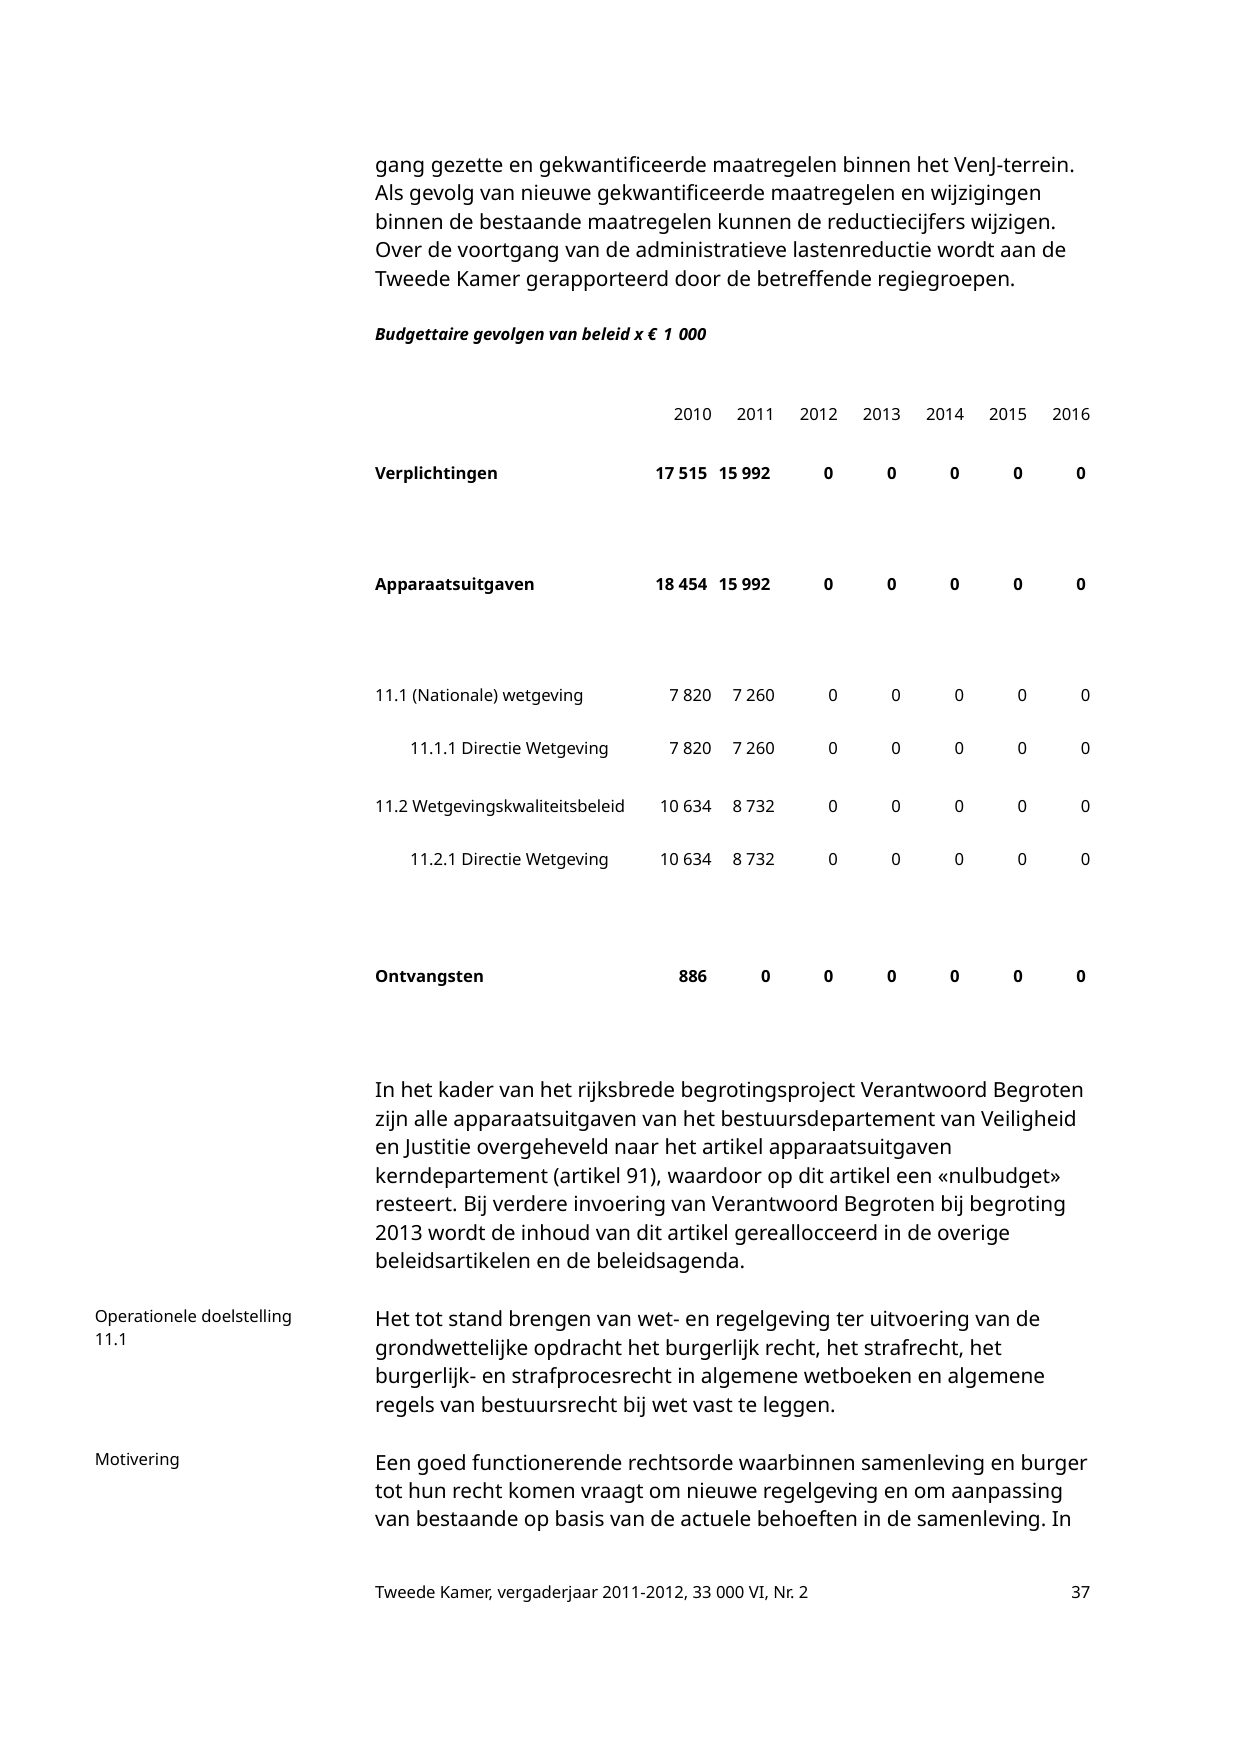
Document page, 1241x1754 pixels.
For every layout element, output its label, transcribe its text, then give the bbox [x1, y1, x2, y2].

table_cell 0 [775, 848, 838, 906]
table_cell 8 732 [711, 848, 774, 906]
table_cell [711, 625, 774, 683]
table_cell 0 [775, 684, 838, 736]
table_cell 11.1.1 Directie Wetgeving [410, 736, 648, 795]
table_cell [838, 906, 901, 964]
table_cell [410, 906, 648, 964]
table_cell [775, 906, 838, 964]
table_cell 0 [964, 964, 1027, 1017]
table_header 2015 [964, 403, 1027, 461]
table_cell Ontvangsten [375, 964, 648, 1017]
table_cell Verplichtingen [375, 461, 648, 514]
table_cell 18 454 [648, 573, 711, 625]
table_cell [964, 514, 1027, 572]
table_cell 0 [964, 736, 1027, 795]
table_cell [375, 848, 410, 906]
table_cell [901, 625, 964, 683]
table_cell 17 515 [648, 461, 711, 514]
table_cell 0 [775, 964, 838, 1017]
table_cell 7 260 [711, 736, 774, 795]
table_cell [410, 514, 648, 572]
table_cell Apparaatsuitgaven [375, 573, 648, 625]
table_cell 0 [964, 461, 1027, 514]
text Het tot stand brengen van wet- en regelgeving ter uitvoering van de grondwettelijke opdracht het burgerlijk recht, het strafrecht, het burgerlijk- en strafprocesrecht in algemene wetboeken en algemene regels van bestuursrecht bij wet vast te leggen. [375, 1304, 1090, 1418]
table_header 2014 [901, 403, 964, 461]
table_cell 0 [1027, 848, 1090, 906]
table_header 2010 [648, 403, 711, 461]
table_cell 0 [964, 795, 1027, 847]
table_cell 0 [1027, 461, 1090, 514]
table_cell 11.2 Wetgevingskwaliteitsbeleid [375, 795, 648, 847]
table_cell 0 [1027, 964, 1090, 1017]
text Een goed functionerende rechtsorde waarbinnen samenleving en burger tot hun recht komen vraagt om nieuwe regelgeving en om aanpassing van bestaande op basis van de actuele behoeften in de samenleving. In [375, 1448, 1090, 1533]
table_cell 0 [1027, 684, 1090, 736]
table_cell [1027, 514, 1090, 572]
table_cell 11.2.1 Directie Wetgeving [410, 848, 648, 906]
table_cell 0 [964, 684, 1027, 736]
table_cell 0 [901, 461, 964, 514]
table_cell 0 [1027, 795, 1090, 847]
table_cell [775, 514, 838, 572]
table_cell 0 [838, 964, 901, 1017]
table_cell [775, 625, 838, 683]
table_cell [375, 736, 410, 795]
table_cell 8 732 [711, 795, 774, 847]
table_cell 10 634 [648, 848, 711, 906]
table_cell 0 [838, 736, 901, 795]
table_cell 0 [838, 795, 901, 847]
text Budgettaire gevolgen van beleid x € 1 000 [375, 322, 1090, 345]
table_cell [1027, 906, 1090, 964]
table_cell [838, 514, 901, 572]
table_cell [648, 514, 711, 572]
table_cell 0 [901, 848, 964, 906]
table_cell [711, 906, 774, 964]
table_cell 7 820 [648, 736, 711, 795]
table_header 2016 [1027, 403, 1090, 461]
table_cell 0 [711, 964, 774, 1017]
table_cell [410, 625, 648, 683]
table_cell [964, 906, 1027, 964]
table_cell 886 [648, 964, 711, 1017]
table_cell 0 [964, 848, 1027, 906]
table_cell [375, 514, 410, 572]
table_header 2013 [838, 403, 901, 461]
table_header 2012 [775, 403, 838, 461]
table_cell 0 [775, 736, 838, 795]
table_cell 15 992 [711, 573, 774, 625]
table_cell 0 [775, 795, 838, 847]
table_cell 0 [901, 736, 964, 795]
table_cell 7 260 [711, 684, 774, 736]
table_cell 0 [901, 684, 964, 736]
table_cell [901, 514, 964, 572]
table_cell [838, 625, 901, 683]
table_cell 0 [838, 848, 901, 906]
text In het kader van het rijksbrede begrotingsproject Verantwoord Begroten zijn alle apparaatsuitgaven van het bestuursdepartement van Veiligheid en Justitie overgeheveld naar het artikel apparaatsuitgaven kerndepartement (artikel 91), waardoor op dit artikel een «nulbudget» resteert. Bij verdere invoering van Verantwoord Begroten bij begroting 2013 wordt de inhoud van dit artikel gereallocceerd in de overige beleidsartikelen en de beleidsagenda. [375, 1075, 1090, 1274]
text Operationele doelstelling 11.1 [94, 1304, 328, 1350]
table_cell 0 [775, 573, 838, 625]
table_cell 0 [964, 573, 1027, 625]
table_cell [648, 625, 711, 683]
table_cell 11.1 (Nationale) wetgeving [375, 684, 648, 736]
table_cell 0 [901, 964, 964, 1017]
table_cell 0 [1027, 736, 1090, 795]
text gang gezette en gekwantificeerde maatregelen binnen het VenJ-terrein. Als gevolg van nieuwe gekwantificeerde maatregelen en wijzigingen binnen de bestaande maatregelen kunnen de reductiecijfers wijzigen. Over de voortgang van de administratieve lastenreductie wordt aan de Tweede Kamer gerapporteerd door de betreffende regiegroepen. [375, 150, 1090, 292]
table_cell 0 [838, 684, 901, 736]
table_cell [964, 625, 1027, 683]
table_header [410, 403, 648, 461]
table_cell 0 [901, 795, 964, 847]
table_cell 10 634 [648, 795, 711, 847]
table_header 2011 [711, 403, 774, 461]
table_cell [375, 625, 410, 683]
table_cell 0 [1027, 573, 1090, 625]
table_cell 0 [775, 461, 838, 514]
table_cell [1027, 625, 1090, 683]
table_cell 7 820 [648, 684, 711, 736]
table_cell [711, 514, 774, 572]
table_cell 0 [838, 461, 901, 514]
table_cell [648, 906, 711, 964]
table_cell 0 [838, 573, 901, 625]
table_cell [375, 906, 410, 964]
table_header [375, 403, 410, 461]
table_cell 15 992 [711, 461, 774, 514]
table_cell 0 [901, 573, 964, 625]
text Motivering [94, 1448, 328, 1470]
table_cell [901, 906, 964, 964]
